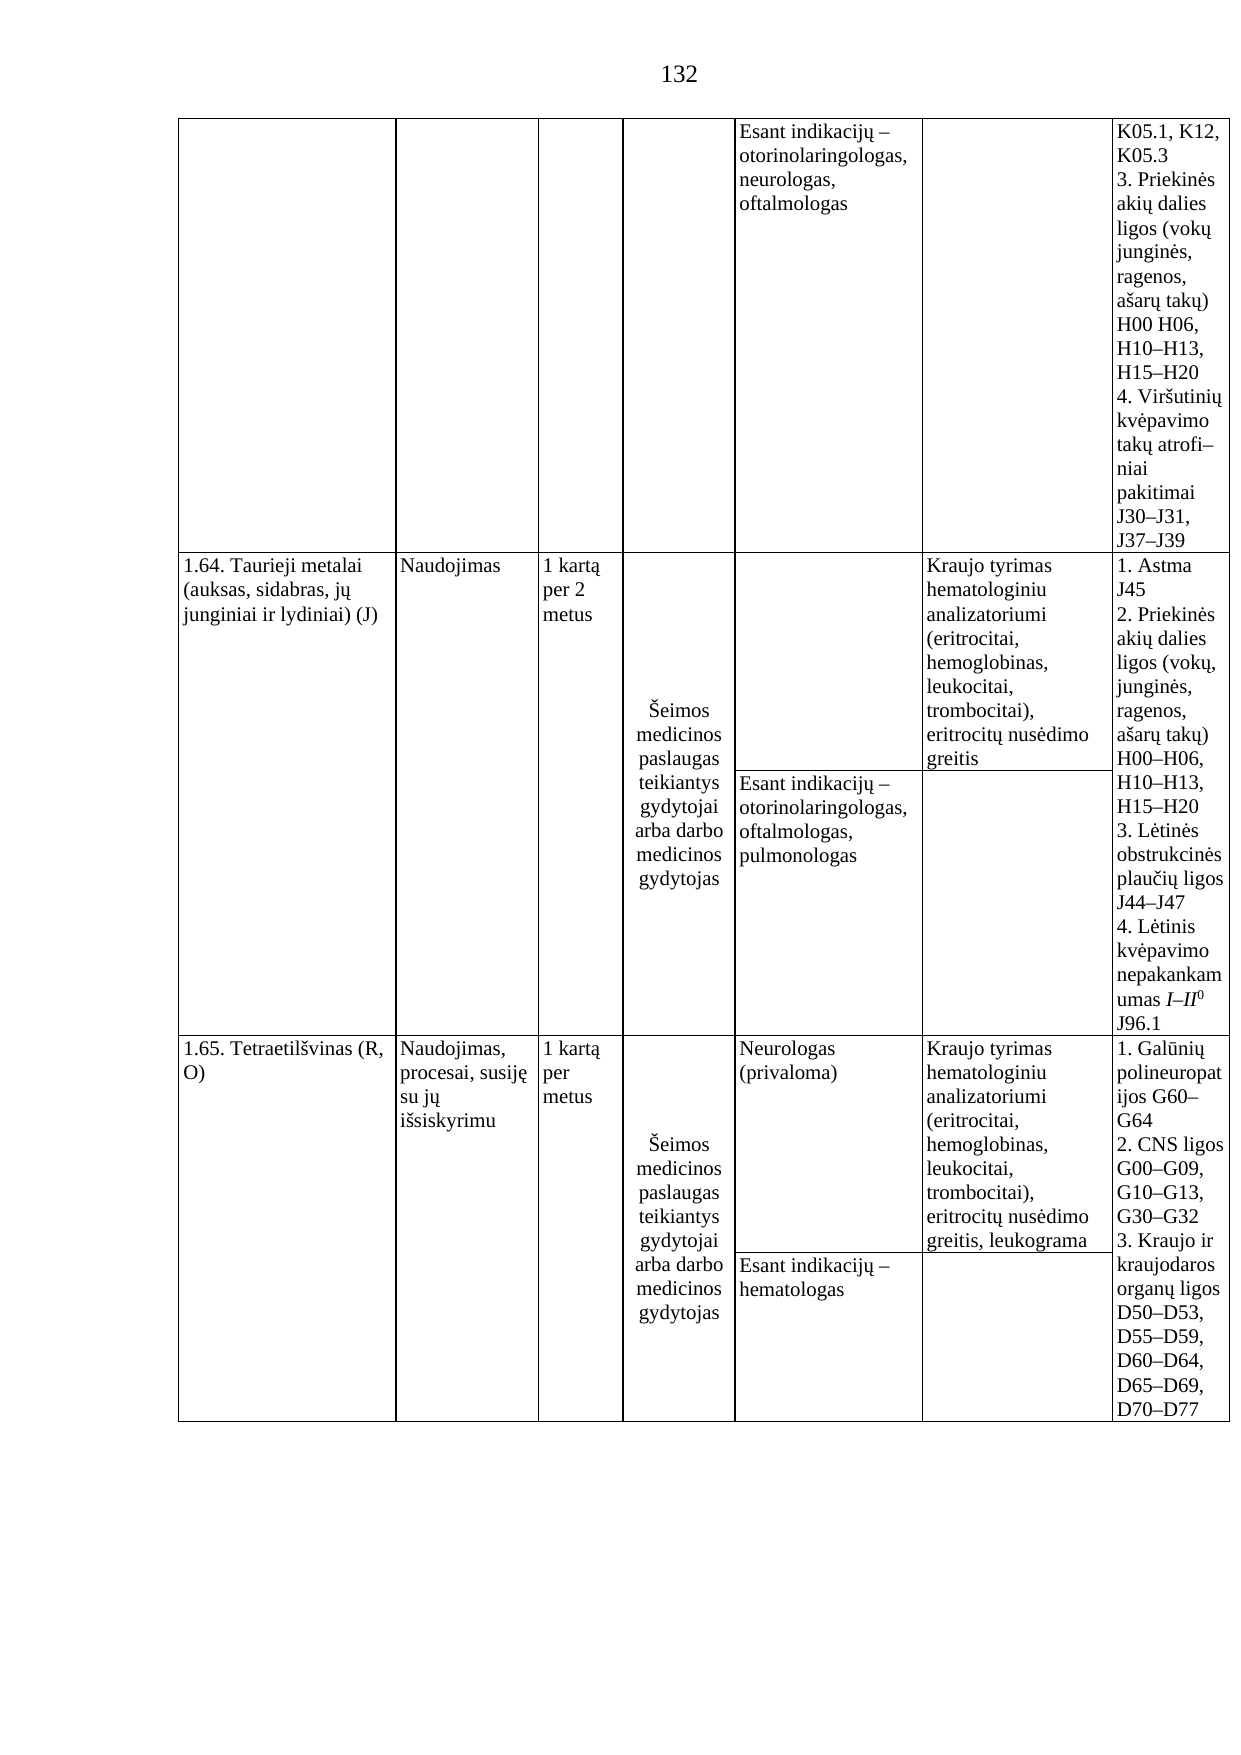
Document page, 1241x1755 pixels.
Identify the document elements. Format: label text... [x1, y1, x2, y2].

table_cell [170, 1252, 178, 1421]
table_cell [170, 770, 178, 1034]
table_cell [923, 119, 1112, 552]
table_cell [736, 553, 922, 770]
table_cell [923, 771, 1112, 1034]
table_cell Šeimos medicinos paslaugas teikiantys gydytojai arba darbo medicinos gydytojas [624, 1036, 734, 1421]
table_cell [170, 552, 178, 770]
table_cell [539, 119, 622, 552]
table_cell [170, 118, 178, 552]
table_cell Esant indikacijų – otorinolaringologas, oftalmologas, pulmonologas [736, 771, 922, 1034]
table_cell Neurologas (privaloma) [736, 1036, 922, 1252]
table_cell 1.64. Taurieji metalai (auksas, sidabras, jų junginiai ir lydiniai) (J) [179, 553, 395, 1034]
table_cell K05.1, K12, K05.3 3. Priekinės akių dalies ligos (vokų junginės, ragenos, ašarų takų) H00 H06, H10–H13, H15–H20 4. Viršutinių kvėpavimo takų atrofi–niai pakitimai J30–J31, J37–J39 [1113, 119, 1229, 552]
table_cell Šeimos medicinos paslaugas teikiantys gydytojai arba darbo medicinos gydytojas [624, 553, 734, 1034]
table_cell [179, 119, 395, 552]
table_cell [397, 119, 538, 552]
table_cell Esant indikacijų – otorinolaringologas, neurologas, oftalmologas [736, 119, 922, 552]
table_cell [624, 119, 734, 552]
table_cell 1.65. Tetraetilšvinas (R, O) [179, 1036, 395, 1421]
table_cell 1. Galūnių polineuropatijos G60–G64 2. CNS ligos G00–G09, G10–G13, G30–G32 3. Kraujo ir kraujodaros organų ligos D50–D53, D55–D59, D60–D64, D65–D69, D70–D77 [1113, 1036, 1229, 1421]
table_cell 1 kartą per 2 metus [539, 553, 622, 1034]
table_cell Naudojimas [397, 553, 538, 1034]
table_cell [923, 1253, 1112, 1421]
table_cell 1 kartą per metus [539, 1036, 622, 1421]
table_cell Esant indikacijų – hematologas [736, 1253, 922, 1421]
table_cell Kraujo tyrimas hematologiniu analizatoriumi (eritrocitai, hemoglobinas, leukocitai, trombocitai), eritrocitų nusėdimo greitis [923, 553, 1112, 770]
table_cell Kraujo tyrimas hematologiniu analizatoriumi (eritrocitai, hemoglobinas, leukocitai, trombocitai), eritrocitų nusėdimo greitis, leukograma [923, 1036, 1112, 1252]
table_cell Naudojimas, procesai, susiję su jų išsiskyrimu [397, 1036, 538, 1421]
table_cell 1. Astma J45 2. Priekinės akių dalies ligos (vokų, junginės, ragenos, ašarų takų) H00–H06, H10–H13, H15–H20 3. Lėtinės obstrukcinės plaučių ligos J44–J47 4. Lėtinis kvėpavimo nepakankamumas I–II0 J96.1 [1113, 553, 1229, 1034]
table_cell [170, 1035, 178, 1252]
